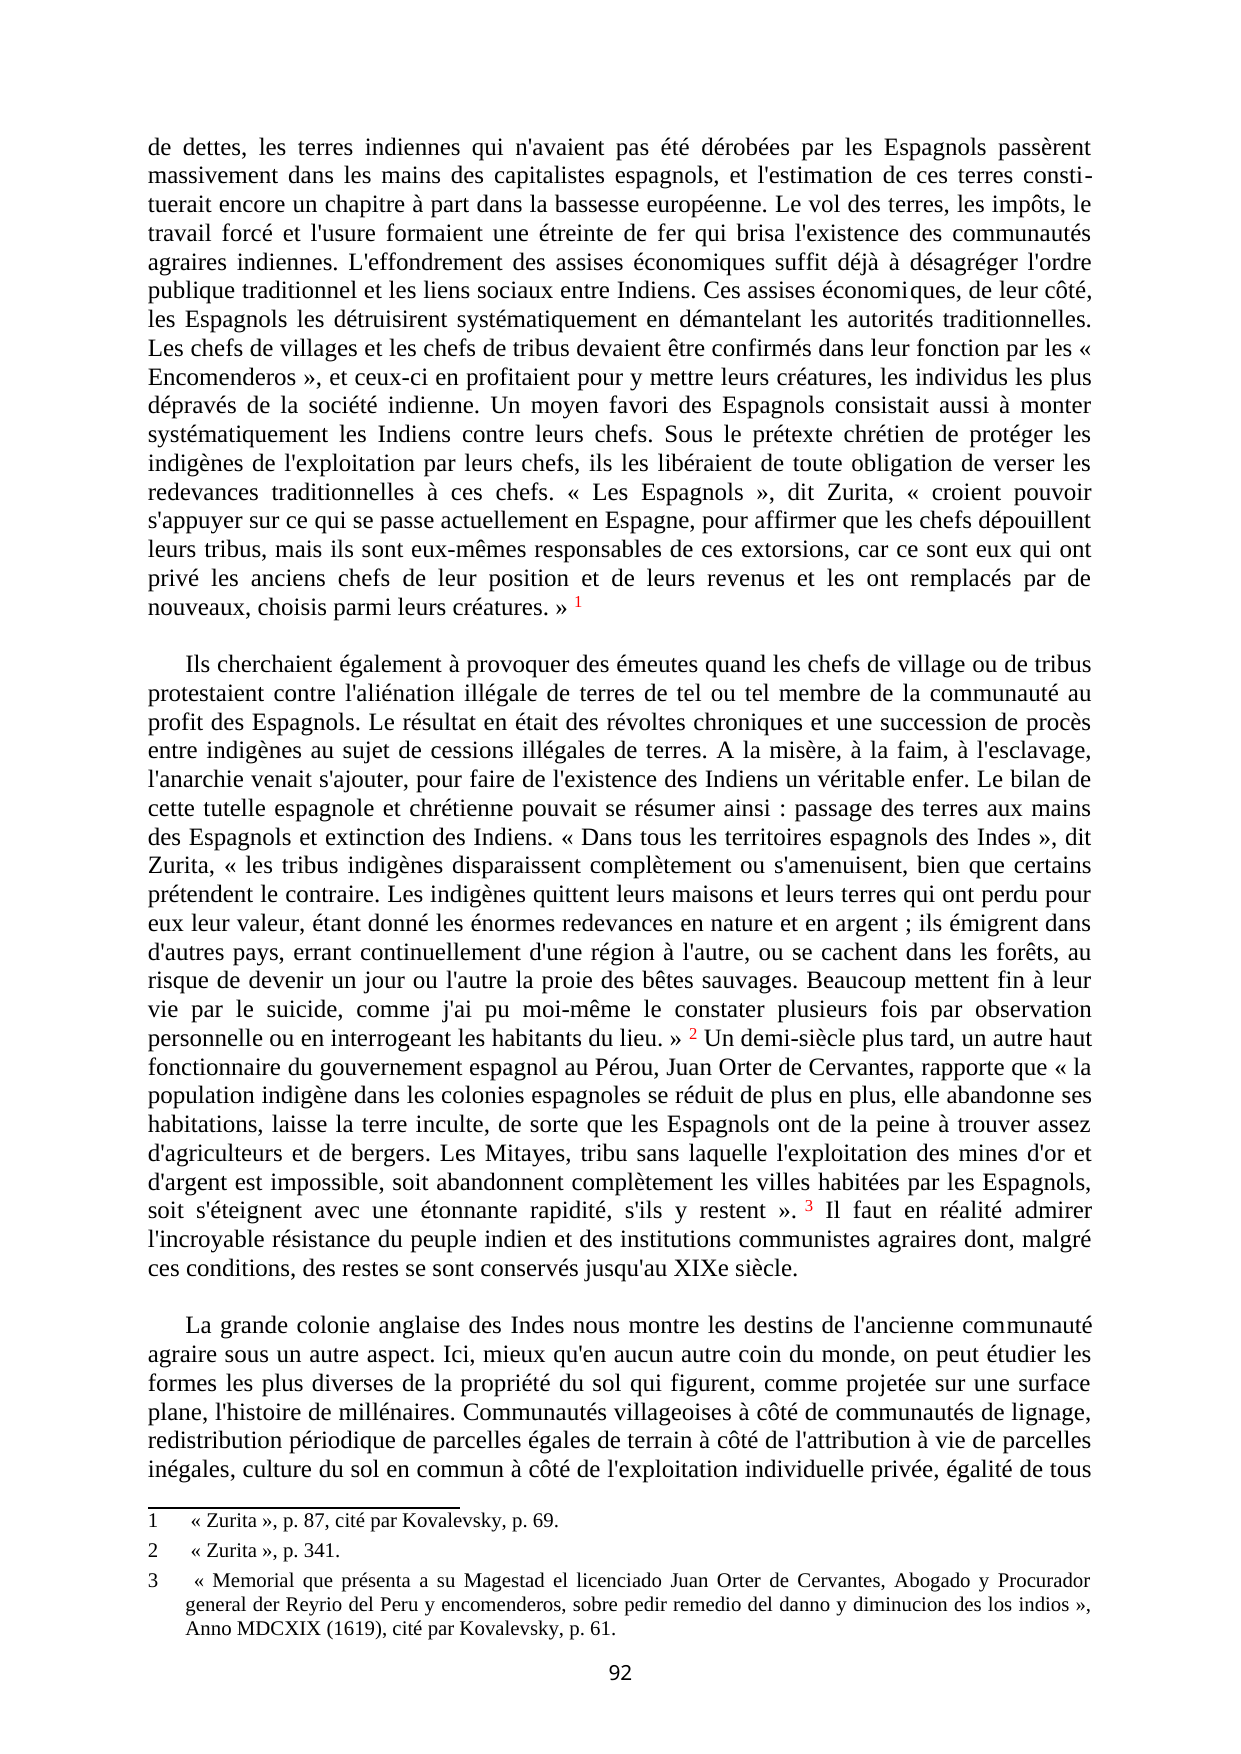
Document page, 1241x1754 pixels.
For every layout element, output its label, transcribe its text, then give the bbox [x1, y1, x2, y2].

text « Memorial que présenta a su Magestad el licenciado Juan Orter de Cervantes, Abogado y Procurador general der Reyrio del Peru y encomenderos, sobre pedir remedio del danno y diminucion des los indios », Anno MDCXIX (1619), cité par Kovalevsky, p. 61. [148, 1568, 1093, 1640]
text « Zurita », p. 341. [148, 1538, 1093, 1562]
text Ils cherchaient également à provoquer des émeutes quand les chefs de village ou de tribus protestaient contre l'aliénation illégale de terres de tel ou tel membre de la communauté au profit des Espagnols. Le résultat en était des révoltes chroniques et une succession de procès entre indigènes au sujet de cessions illégales de terres. A la misère, à la faim, à l'esclavage, l'anarchie venait s'ajouter, pour faire de l'existence des Indiens un véritable enfer. Le bilan de cette tutelle espagnole et chrétienne pouvait se résumer ainsi : passage des terres aux mains des Espagnols et extinction des Indiens. « Dans tous les territoires espagnols des Indes », dit Zurita, « les tribus indigènes disparaissent complètement ou s'amenuisent, bien que certains prétendent le contraire. Les indigènes quittent leurs maisons et leurs terres qui ont perdu pour eux leur valeur, étant donné les énormes redevances en nature et en argent ; ils émigrent dans d'autres pays, errant continuellement d'une région à l'autre, ou se cachent dans les forêts, au risque de devenir un jour ou l'autre la proie des bêtes sauvages. Beaucoup mettent fin à leur vie par le suicide, comme j'ai pu moi-même le constater plusieurs fois par observation personnelle ou en interrogeant les habitants du lieu. » Un demi-siècle plus tard, un autre haut fonctionnaire du gouvernement espagnol au Pérou, Juan Orter de Cervantes, rapporte que « la population indigène dans les colonies espagnoles se réduit de plus en plus, elle abandonne ses habitations, laisse la terre inculte, de sorte que les Espagnols ont de la peine à trouver assez d'agriculteurs et de bergers. Les Mitayes, tribu sans laquelle l'exploitation des mines d'or et d'argent est impossible, soit abandonnent complètement les villes habitées par les Espagnols, soit s'éteignent avec une étonnante rapidité, s'ils y restent ». Il faut en réalité admirer l'incroyable résistance du peuple indien et des institutions communistes agraires dont, malgré ces conditions, des restes se sont conservés jusqu'au XIXe siècle. [148, 649, 1093, 1282]
text « Zurita », p. 87, cité par Kovalevsky, p. 69. [148, 1508, 1093, 1532]
text La grande colonie anglaise des Indes nous montre les destins de l'ancienne com­mu­nauté agraire sous un autre aspect. Ici, mieux qu'en aucun autre coin du monde, on peut étudier les formes les plus diverses de la propriété du sol qui figurent, comme projetée sur une surface plane, l'histoire de millénaires. Communautés villageoises à côté de communautés de lignage, redistribution périodique de parcelles égales de terrain à côté de l'attribution à vie de parcelles inégales, culture du sol en commun à côté de l'exploitation individuelle privée, égalité de tous [148, 1310, 1093, 1483]
text de dettes, les terres indiennes qui n'avaient pas été dérobées par les Espagnols passèrent massivement dans les mains des capitalistes espagnols, et l'estimation de ces terres consti­tuerait encore un chapitre à part dans la bassesse européenne. Le vol des terres, les impôts, le travail forcé et l'usure formaient une étreinte de fer qui brisa l'existence des communautés agraires indiennes. L'effondrement des assises économiques suffit déjà à désagréger l'ordre publique traditionnel et les liens sociaux entre Indiens. Ces assises économi­ques, de leur côté, les Espagnols les détruisirent systématiquement en démantelant les autorités traditionnelles. Les chefs de villages et les chefs de tribus devaient être confirmés dans leur fonction par les « Encomenderos », et ceux-ci en profitaient pour y mettre leurs créatures, les individus les plus dépravés de la société indienne. Un moyen favori des Espagnols consistait aussi à monter systématiquement les Indiens contre leurs chefs. Sous le prétexte chrétien de protéger les indigènes de l'exploitation par leurs chefs, ils les libéraient de toute obligation de verser les redevances traditionnelles à ces chefs. « Les Espagnols », dit Zurita, « croient pouvoir s'appuyer sur ce qui se passe actuellement en Espagne, pour affirmer que les chefs dépouillent leurs tribus, mais ils sont eux-mêmes responsables de ces extorsions, car ce sont eux qui ont privé les anciens chefs de leur position et de leurs revenus et les ont remplacés par de nouveaux, choisis parmi leurs créatures. » [148, 132, 1093, 620]
